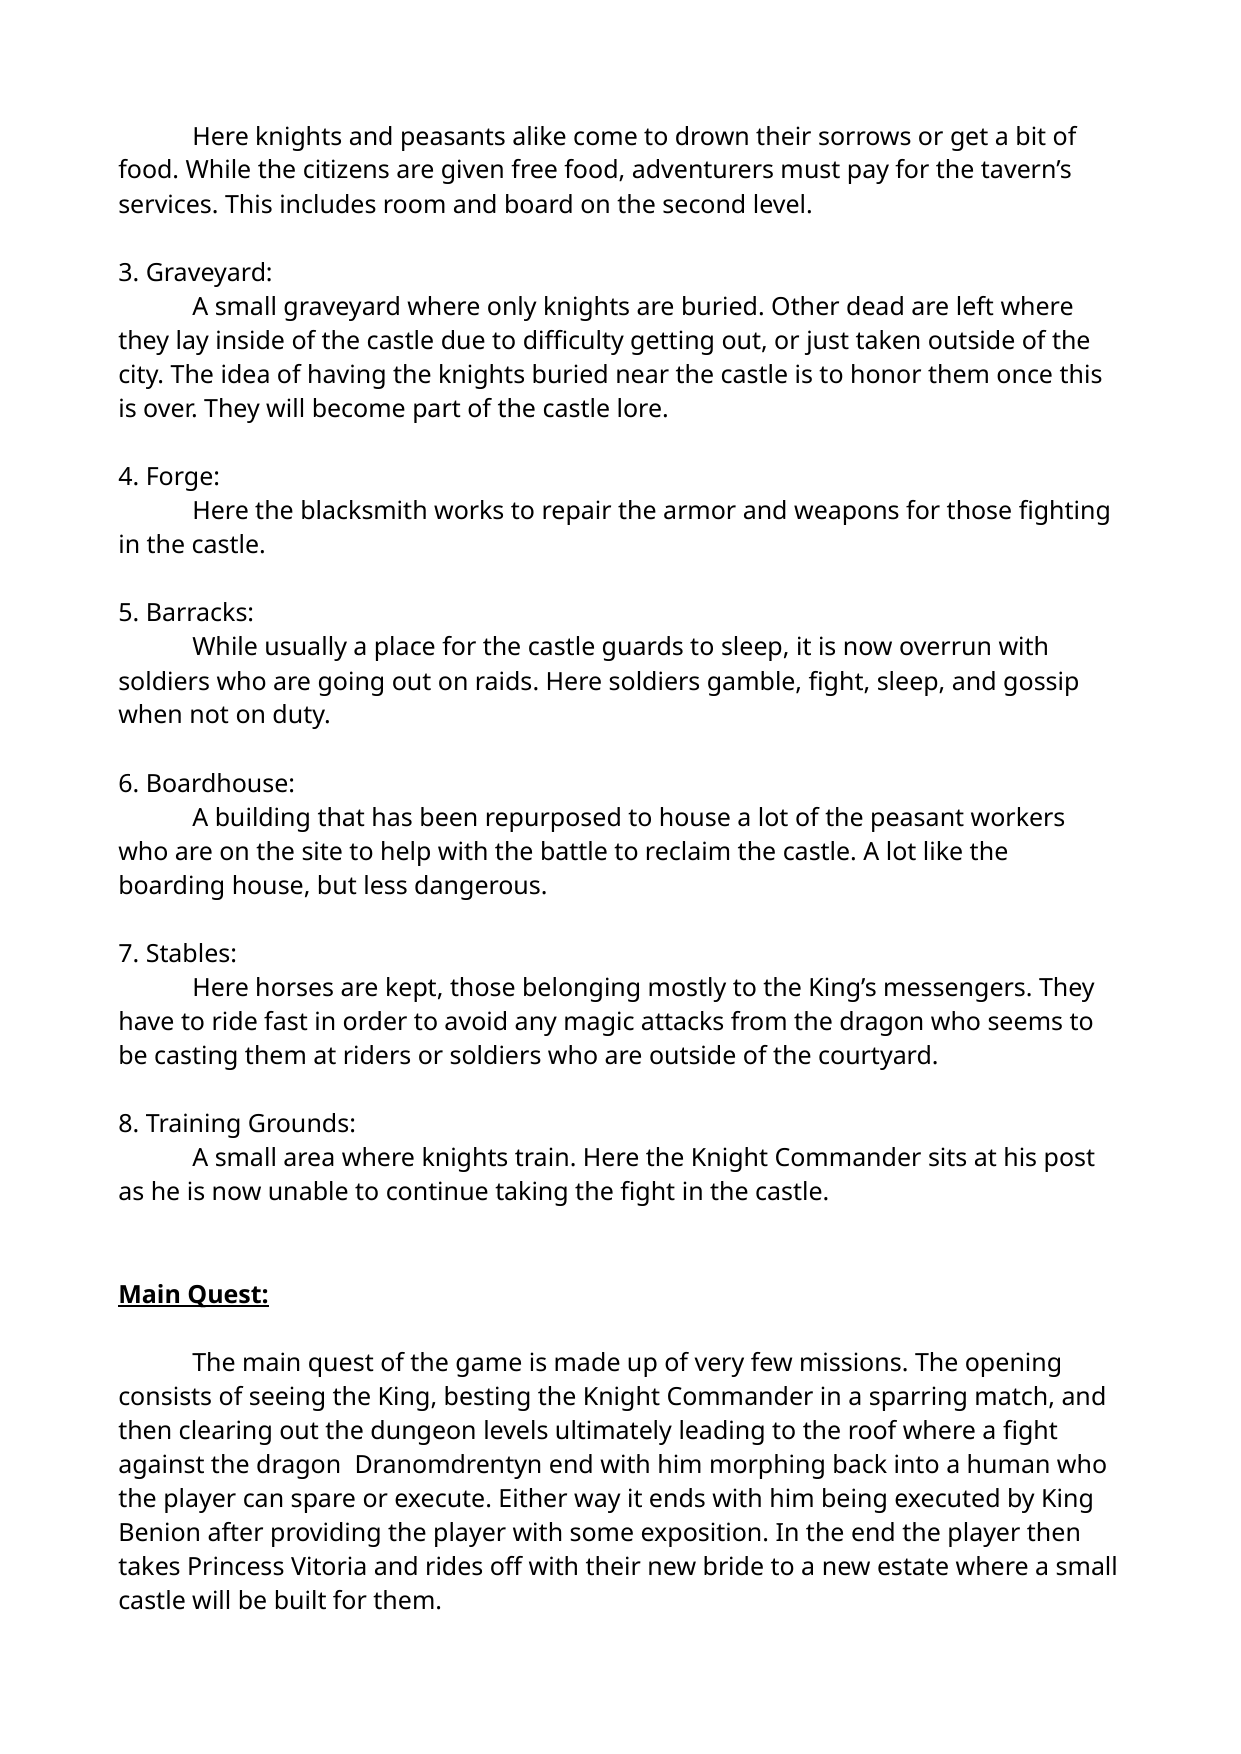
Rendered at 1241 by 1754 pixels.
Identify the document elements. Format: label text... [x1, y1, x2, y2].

text Main Quest: [118, 1276, 1122, 1310]
text 3. Graveyard: [118, 254, 1122, 288]
text 6. Boardhouse: [118, 765, 1122, 799]
text While usually a place for the castle guards to sleep, it is now overrun with soldiers who are going out on raids. Here soldiers gamble, fight, sleep, and gossip when not on duty. [118, 629, 1122, 731]
text 7. Stables: [118, 936, 1122, 970]
text The main quest of the game is made up of very few missions. The opening consists of seeing the King, besting the Knight Commander in a sparring match, and then clearing out the dungeon levels ultimately leading to the roof where a fight against the dragon Dranomdrentyn end with him morphing back into a human who the player can spare or execute. Either way it ends with him being executed by King Benion after providing the player with some exposition. In the end the player then takes Princess Vitoria and rides off with their new bride to a new estate where a small castle will be built for them. [118, 1344, 1122, 1617]
text Here the blacksmith works to repair the armor and weapons for those fighting in the castle. [118, 493, 1122, 561]
text A small graveyard where only knights are buried. Other dead are left where they lay inside of the castle due to difficulty getting out, or just taken outside of the city. The idea of having the knights buried near the castle is to honor them once this is over. They will become part of the castle lore. [118, 288, 1122, 425]
text Here horses are kept, those belonging mostly to the King’s messengers. They have to ride fast in order to avoid any magic attacks from the dragon who seems to be casting them at riders or soldiers who are outside of the courtyard. [118, 970, 1122, 1072]
text 5. Barracks: [118, 595, 1122, 629]
text Here knights and peasants alike come to drown their sorrows or get a bit of food. While the citizens are given free food, adventurers must pay for the tavern’s services. This includes room and board on the second level. [118, 118, 1122, 220]
text 4. Forge: [118, 459, 1122, 493]
text A small area where knights train. Here the Knight Commander sits at his post as he is now unable to continue taking the fight in the castle. [118, 1140, 1122, 1208]
text 8. Training Grounds: [118, 1106, 1122, 1140]
text A building that has been repurposed to house a lot of the peasant workers who are on the site to help with the battle to reclaim the castle. A lot like the boarding house, but less dangerous. [118, 799, 1122, 902]
